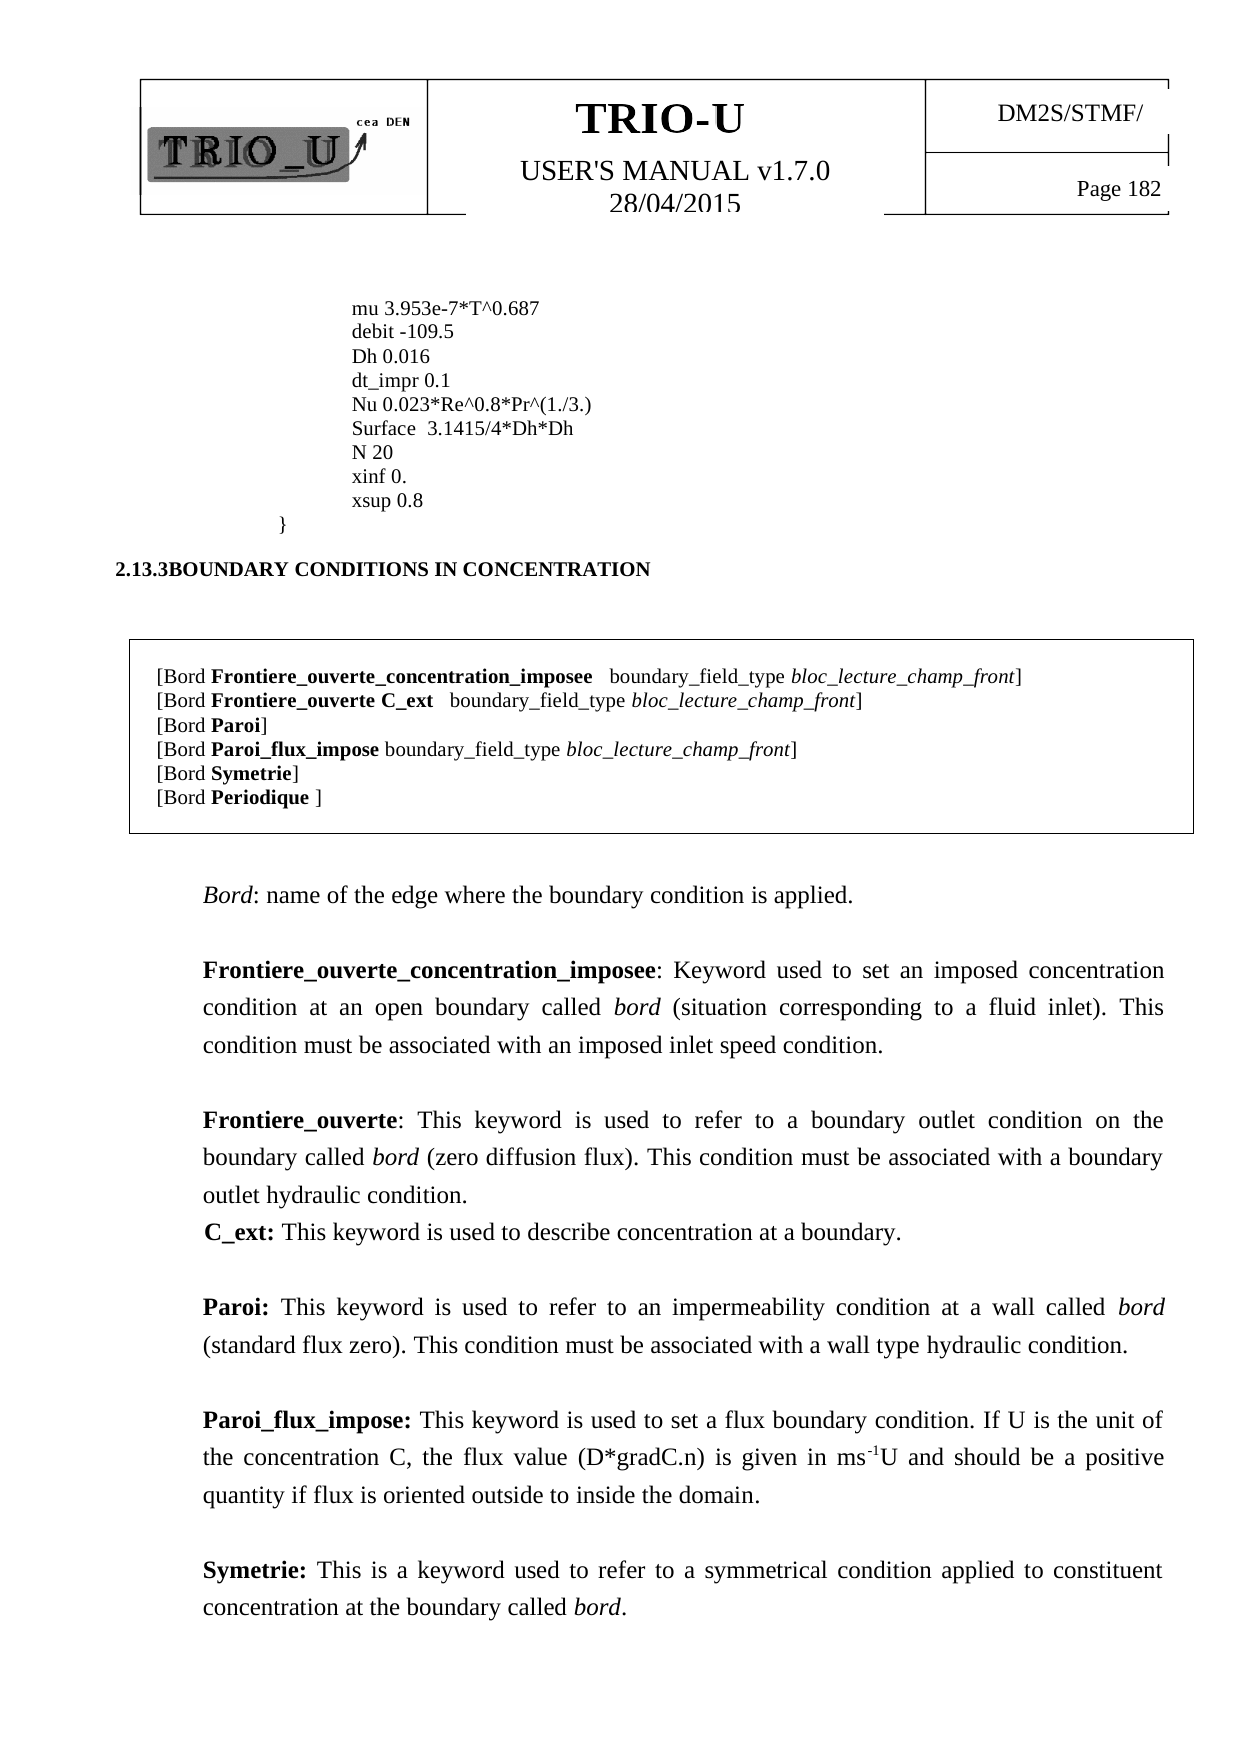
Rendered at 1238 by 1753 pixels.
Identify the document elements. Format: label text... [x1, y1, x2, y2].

text } [204, 512, 1164, 536]
text Bord: name of the edge where the boundary condition is applied. [203, 871, 1165, 909]
text Dh 0.016 [204, 343, 1164, 367]
text C_ext: This keyword is used to describe concentration at a boundary. [204, 1209, 1165, 1246]
text xsup 0.8 [204, 488, 1164, 512]
text debit -109.5 [204, 319, 1164, 343]
text Surface 3.1415/4*Dh*Dh [204, 416, 1164, 440]
subtitle BOUNDARY CONDITIONS IN CONCENTRATION [115, 557, 1164, 581]
text N 20 [204, 440, 1164, 464]
text mu 3.953e-7*T^0.687 [204, 295, 1164, 319]
text Paroi_flux_impose: This keyword is used to set a flux boundary condition. If U is the unit of the concentration C, the flux value (D*gradC.n) is given in ms-1U and should be a positive quantity if flux is oriented outside to inside the domain. [203, 1396, 1165, 1509]
text Paroi: This keyword is used to refer to an impermeability condition at a wall called bord (standard flux zero). This condition must be associated with a wall type hydraulic condition. [203, 1284, 1165, 1359]
text xinf 0. [204, 464, 1164, 488]
text dt_impr 0.1 [204, 367, 1164, 392]
text Frontiere_ouverte: This keyword is used to refer to a boundary outlet condition on the boundary called bord (zero diffusion flux). This condition must be associated with a boundary outlet hydraulic condition. [203, 1096, 1165, 1209]
text Frontiere_ouverte_concentration_imposee: Keyword used to set an imposed concentration condition at an open boundary called bord (situation corresponding to a fluid inlet). This condition must be associated with an imposed inlet speed condition. [203, 946, 1165, 1059]
text Nu 0.023*Re^0.8*Pr^(1./3.) [204, 392, 1164, 416]
text Symetrie: This is a keyword used to refer to a symmetrical condition applied to constituent concentration at the boundary called bord. [203, 1546, 1165, 1621]
table_header [Bord Frontiere_ouverte_concentration_imposee boundary_field_type bloc_lecture_champ_front] [Bord Frontiere_ouverte C_ext boundary_field_type bloc_lecture_champ_front] [Bord Paroi] [Bord Paroi_flux_impose boundary_field_type bloc_lecture_champ_front] [Bord Symetrie] [Bord Periodique ] [130, 640, 1193, 833]
